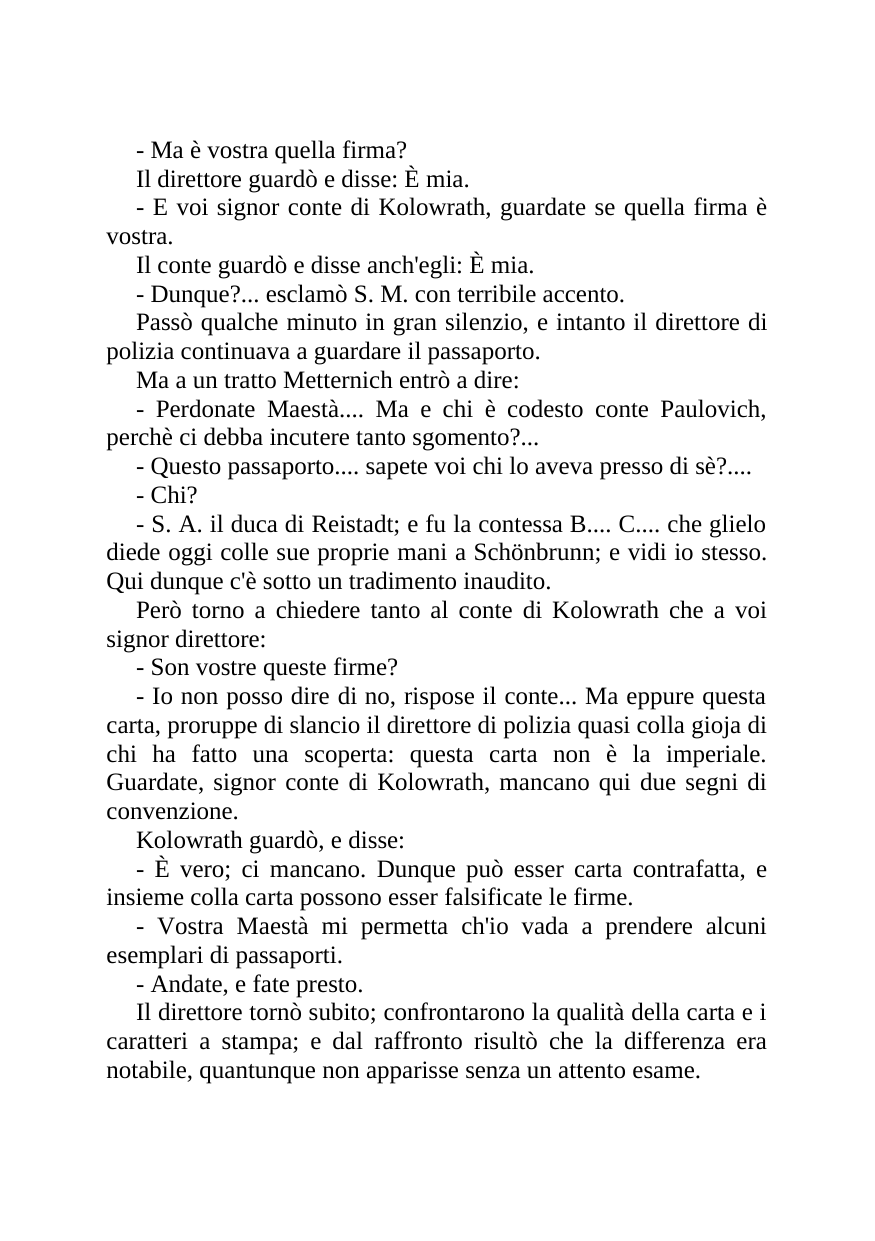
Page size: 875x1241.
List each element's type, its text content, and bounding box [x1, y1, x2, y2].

text Però torno a chiedere tanto al conte di Kolowrath che a voi signor direttore: [106, 595, 768, 652]
text - Questo passaporto.... sapete voi chi lo aveva presso di sè?.... [106, 451, 768, 480]
text Il direttore tornò subito; confrontarono la qualità della carta e i caratteri a stampa; e dal raffronto risultò che la differenza era notabile, quantunque non apparisse senza un attento esame. [106, 997, 768, 1084]
text - E voi signor conte di Kolowrath, guardate se quella firma è vostra. [106, 192, 768, 250]
text Passò qualche minuto in gran silenzio, e intanto il direttore di polizia continuava a guardare il passaporto. [106, 307, 768, 365]
text - Andate, e fate presto. [106, 969, 768, 997]
text Il conte guardò e disse anch'egli: È mia. [106, 250, 768, 279]
text Ma a un tratto Metternich entrò a dire: [106, 365, 768, 394]
text - È vero; ci mancano. Dunque può esser carta contrafatta, e insieme colla carta possono esser falsificate le firme. [106, 854, 768, 911]
text - S. A. il duca di Reistadt; e fu la contessa B.... C.... che glielo diede oggi colle sue proprie mani a Schönbrunn; e vidi io stesso. Qui dunque c'è sotto un tradimento inaudito. [106, 509, 768, 595]
text - Son vostre queste firme? [106, 652, 768, 681]
text - Perdonate Maestà.... Ma e chi è codesto conte Paulovich, perchè ci debba incutere tanto sgomento?... [106, 394, 768, 451]
text - Vostra Maestà mi permetta ch'io vada a prendere alcuni esemplari di passaporti. [106, 911, 768, 969]
text - Chi? [106, 480, 768, 509]
text - Io non posso dire di no, rispose il conte... Ma eppure questa carta, proruppe di slancio il direttore di polizia quasi colla gioja di chi ha fatto una scoperta: questa carta non è la imperiale. Guardate, signor conte di Kolowrath, mancano qui due segni di convenzione. [106, 681, 768, 825]
text Kolowrath guardò, e disse: [106, 825, 768, 854]
text Il direttore guardò e disse: È mia. [106, 164, 768, 192]
text - Dunque?... esclamò S. M. con terribile accento. [106, 279, 768, 307]
text - Ma è vostra quella firma? [106, 135, 768, 164]
